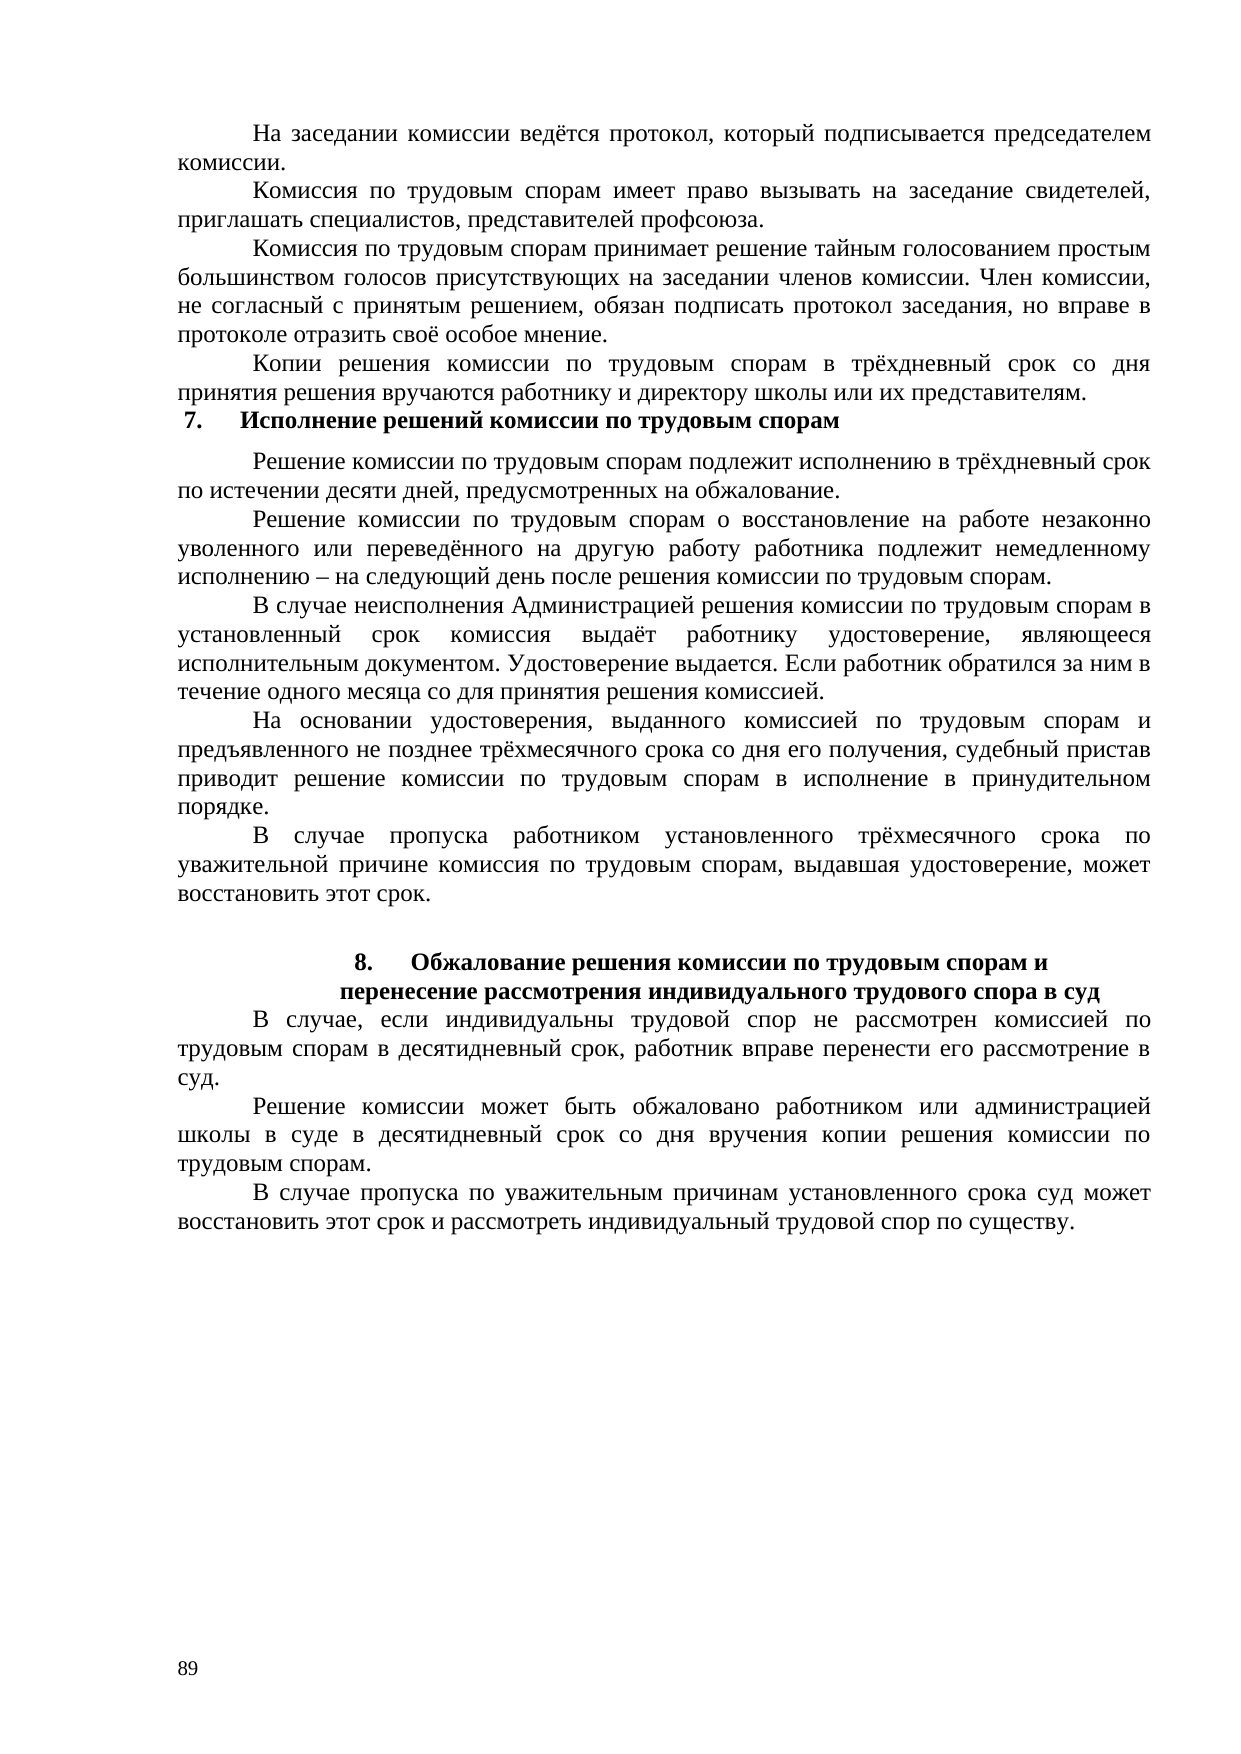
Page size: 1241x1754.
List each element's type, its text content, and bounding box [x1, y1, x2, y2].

text 8. Обжалование решения комиссии по трудовым спорам и перенесение рассмотрения индивидуального трудового спора в суд [251, 947, 1152, 1004]
text Комиссия по трудовым спорам имеет право вызывать на заседание свидетелей, приглашать специалистов, представителей профсоюза. [177, 176, 1152, 233]
text В случае неисполнения Администрацией решения комиссии по трудовым спорам в установленный срок комиссия выдаёт работнику удостоверение, являющееся исполнительным документом. Удостоверение выдается. Если работник обратился за ним в течение одного месяца со для принятия решения комиссией. [177, 590, 1152, 705]
text В случае пропуска по уважительным причинам установленного срока суд может восстановить этот срок и рассмотреть индивидуальный трудовой спор по существу. [177, 1177, 1152, 1234]
text 7. Исполнение решений комиссии по трудовым спорам [177, 406, 1152, 434]
text В случае пропуска работником установленного трёхмесячного срока по уважительной причине комиссия по трудовым спорам, выдавшая удостоверение, может восстановить этот срок. [177, 820, 1152, 906]
text Копии решения комиссии по трудовым спорам в трёхдневный срок со дня принятия решения вручаются работнику и директору школы или их представителям. [177, 348, 1152, 406]
text В случае, если индивидуальны трудовой спор не рассмотрен комиссией по трудовым спорам в десятидневный срок, работник вправе перенести его рассмотрение в суд. [177, 1004, 1152, 1091]
text Решение комиссии по трудовым спорам о восстановление на работе незаконно уволенного или переведённого на другую работу работника подлежит немедленному исполнению – на следующий день после решения комиссии по трудовым спорам. [177, 504, 1152, 590]
text Комиссия по трудовым спорам принимает решение тайным голосованием простым большинством голосов присутствующих на заседании членов комиссии. Член комиссии, не согласный с принятым решением, обязан подписать протокол заседания, но вправе в протоколе отразить своё особое мнение. [177, 233, 1152, 348]
text На заседании комиссии ведётся протокол, который подписывается председателем комиссии. [177, 118, 1152, 176]
text Решение комиссии может быть обжаловано работником или администрацией школы в суде в десятидневный срок со дня вручения копии решения комиссии по трудовым спорам. [177, 1091, 1152, 1177]
text На основании удостоверения, выданного комиссией по трудовым спорам и предъявленного не позднее трёхмесячного срока со дня его получения, судебный пристав приводит решение комиссии по трудовым спорам в исполнение в принудительном порядке. [177, 705, 1152, 820]
text Решение комиссии по трудовым спорам подлежит исполнению в трёхдневный срок по истечении десяти дней, предусмотренных на обжалование. [177, 446, 1152, 504]
